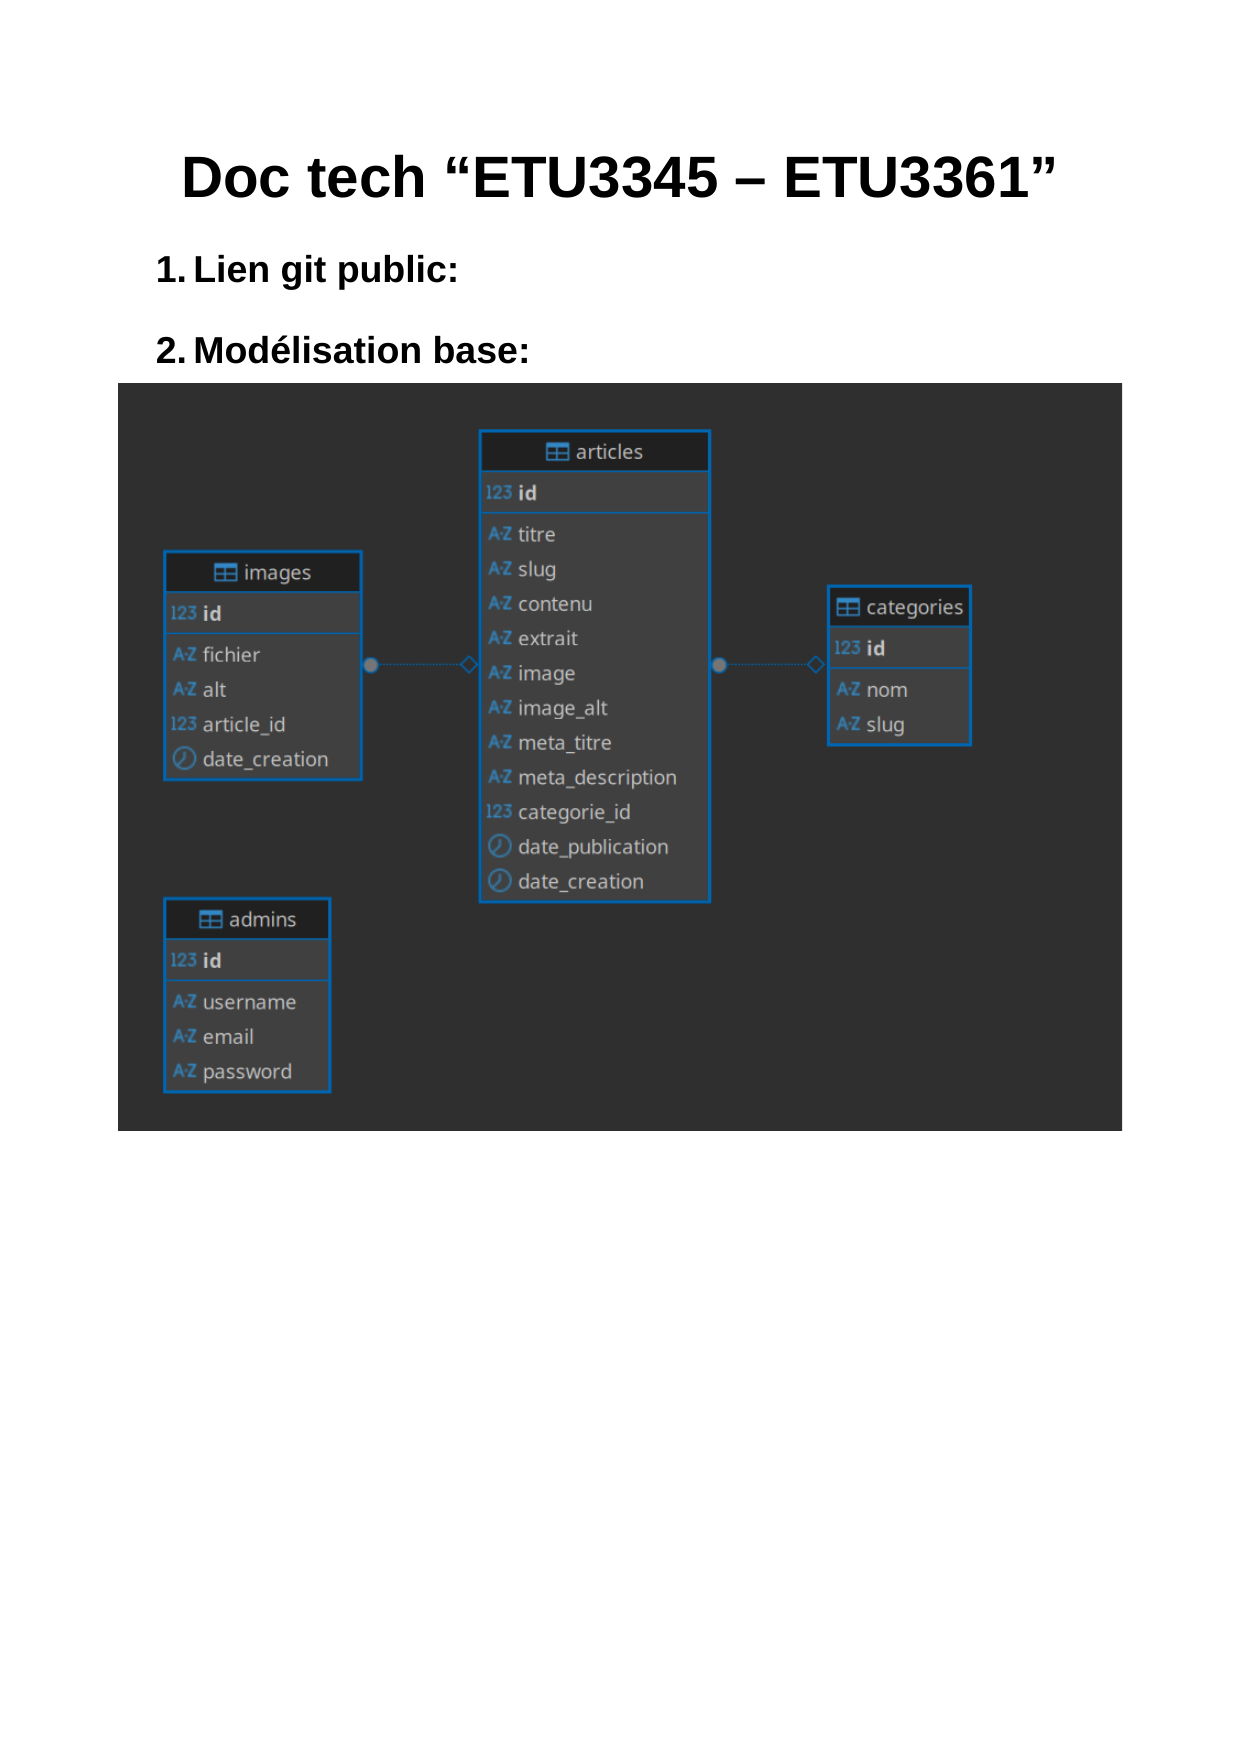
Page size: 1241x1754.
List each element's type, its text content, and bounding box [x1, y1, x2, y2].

picture [118, 383, 1123, 1131]
subtitle Lien git public: [156, 248, 1122, 291]
title Doc tech “ETU3345 – ETU3361” [118, 143, 1122, 210]
subtitle Modélisation base: [156, 328, 1122, 371]
